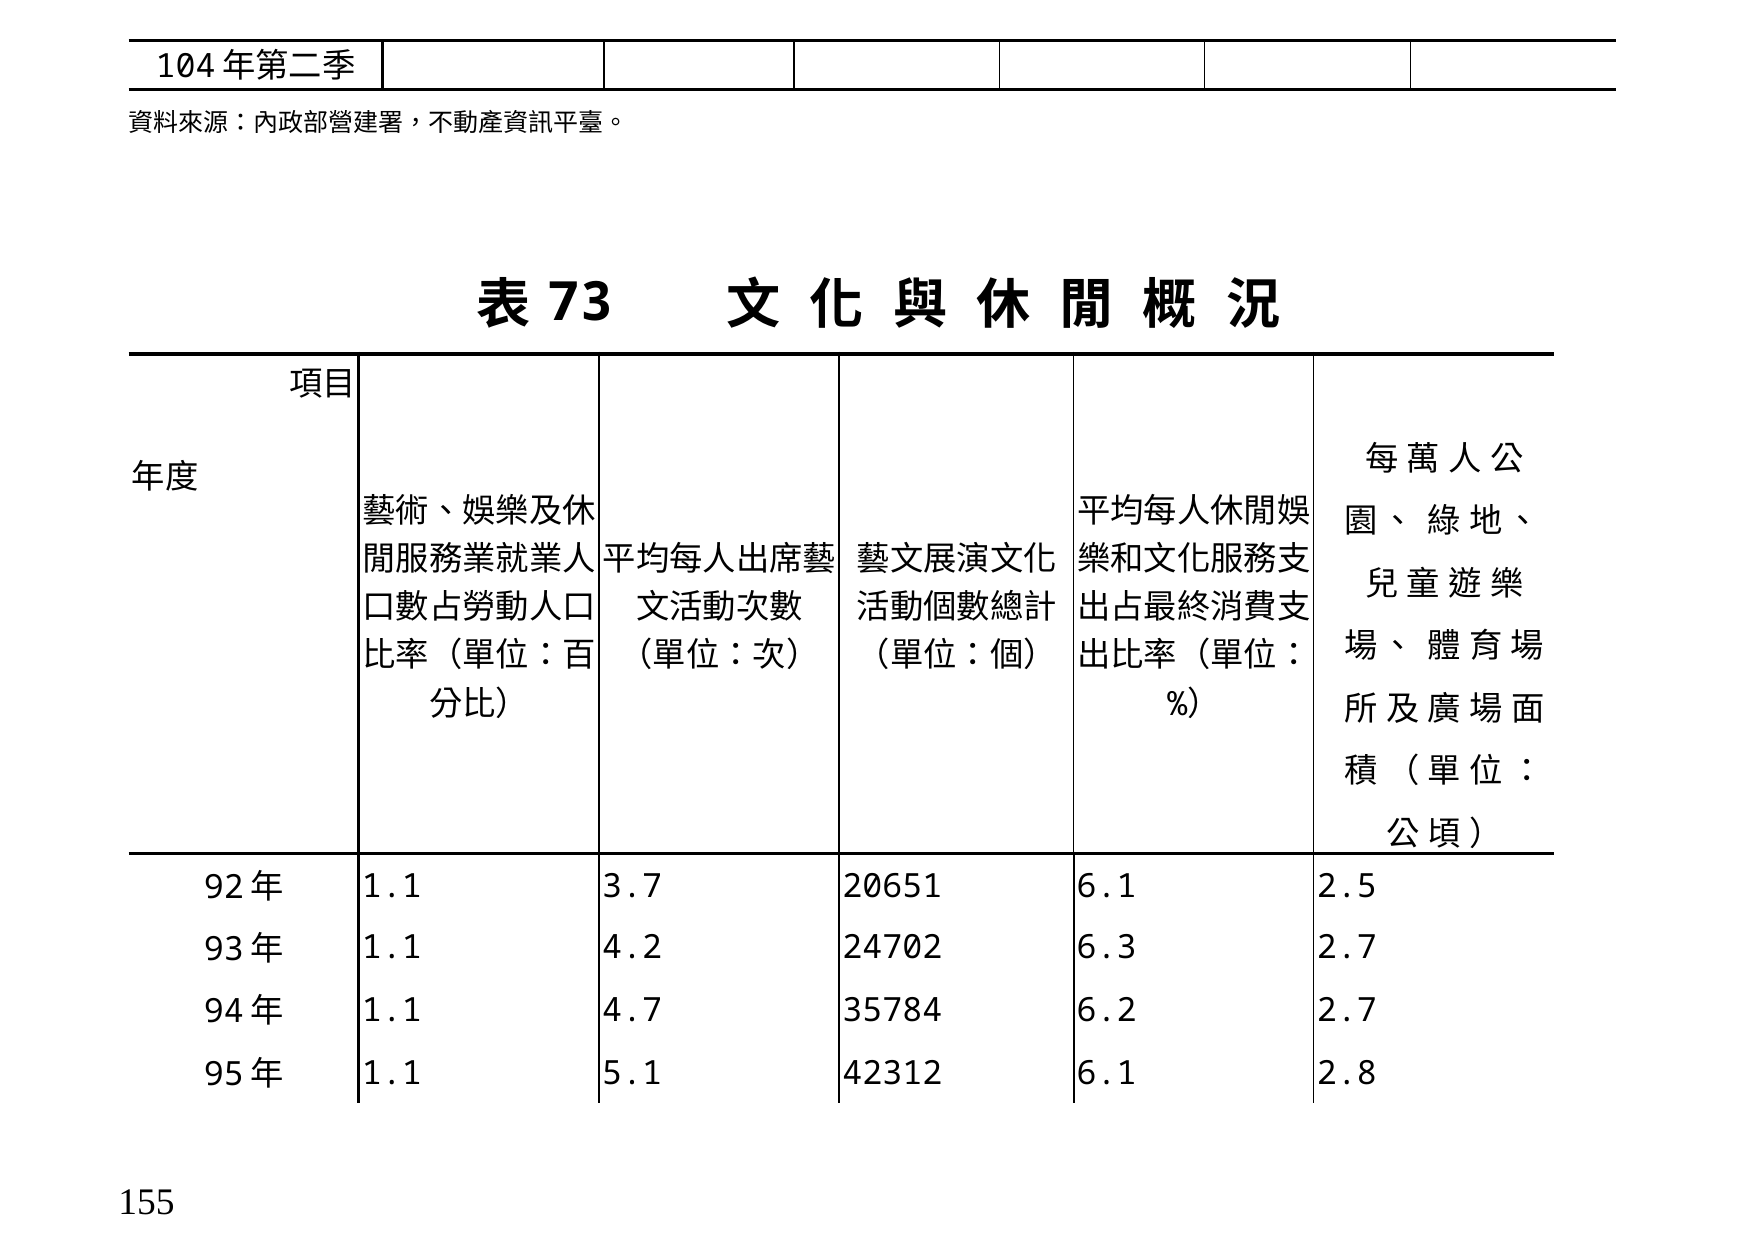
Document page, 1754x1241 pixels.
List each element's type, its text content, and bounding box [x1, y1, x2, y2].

table_cell [1411, 42, 1616, 88]
table_cell 2.7 [1314, 914, 1554, 977]
table_cell 1.1 [360, 914, 598, 977]
table_cell 104年第二季 [129, 42, 381, 88]
table_cell 20651 [840, 855, 1073, 914]
table_cell 6.1 [1075, 855, 1313, 914]
table_header 平均每人休閒娛樂和文化服務支出占最終消費支出比率（單位：%） [1074, 356, 1313, 852]
table_cell 2.5 [1314, 855, 1554, 914]
table_cell 24702 [840, 914, 1073, 977]
table_cell [1205, 42, 1410, 88]
table_cell 3.7 [600, 855, 838, 914]
subtitle 表73 文化與休閒概況 [128, 227, 1628, 352]
table_header 平均每人出席藝文活動次數 （單位：次） [600, 356, 838, 852]
table_header 項目 年度 [129, 356, 357, 852]
table_cell 1.1 [360, 855, 598, 914]
table_cell [384, 42, 603, 88]
table_cell 1.1 [360, 977, 598, 1040]
table_cell 5.1 [600, 1040, 838, 1102]
table_cell 92年 [129, 855, 357, 914]
table_cell 35784 [840, 977, 1073, 1040]
table_cell 4.2 [600, 914, 838, 977]
table_cell 2.8 [1314, 1040, 1554, 1102]
text 資料來源：內政部營建署，不動產資訊平臺。 [128, 102, 1543, 138]
table_cell 95年 [129, 1040, 357, 1102]
table_cell 42312 [840, 1040, 1073, 1102]
table_header 每萬人公園、綠地、兒童遊樂場、體育場所及廣場面積（單位：公頃） [1314, 356, 1554, 852]
table_cell [795, 42, 999, 88]
table_cell 6.1 [1075, 1040, 1313, 1102]
table_cell [605, 42, 793, 88]
table_header 藝文展演文化活動個數總計 （單位：個） [840, 356, 1073, 852]
table_cell 4.7 [600, 977, 838, 1040]
table_cell 1.1 [360, 1040, 598, 1102]
table_cell 6.2 [1075, 977, 1313, 1040]
table_cell 93年 [129, 914, 357, 977]
table_cell 94年 [129, 977, 357, 1040]
table_header 藝術、娛樂及休閒服務業就業人口數占勞動人口比率（單位：百分比） [360, 356, 598, 852]
table_cell 2.7 [1314, 977, 1554, 1040]
table_cell 6.3 [1075, 914, 1313, 977]
table_cell [1000, 42, 1204, 88]
